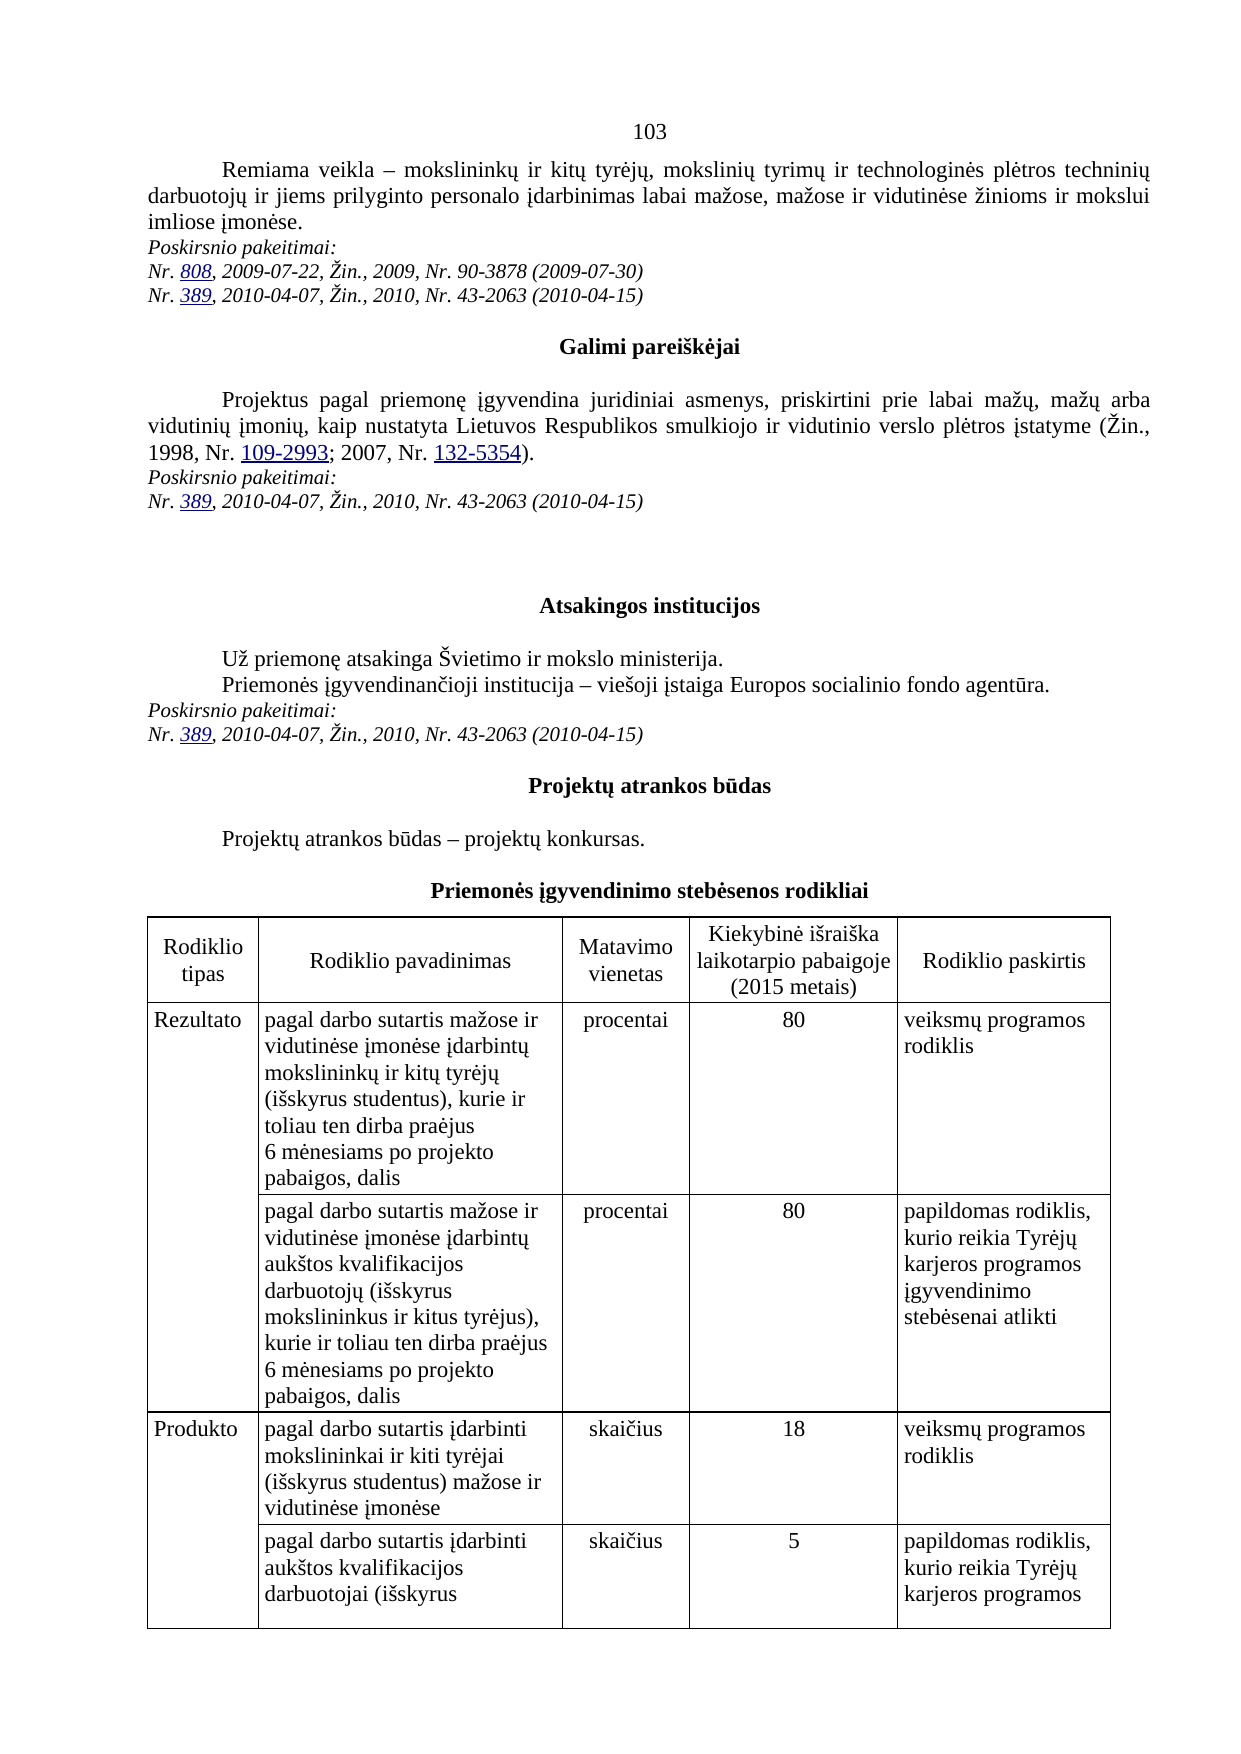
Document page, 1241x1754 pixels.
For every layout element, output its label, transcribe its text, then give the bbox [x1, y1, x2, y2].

text Remiama veikla – mokslininkų ir kitų tyrėjų, mokslinių tyrimų ir technologinės plėtros techninių darbuotojų ir jiems prilyginto personalo įdarbinimas labai mažose, mažose ir vidutinėse žinioms ir mokslui imliose įmonėse. [148, 156, 1152, 235]
text Projektų atrankos būdas [148, 772, 1152, 798]
table_cell pagal darbo sutartis įdarbinti mokslininkai ir kiti tyrėjai (išskyrus studentus) mažose ir vidutinėse įmonėse [259, 1413, 562, 1524]
table_cell skaičius [563, 1525, 689, 1628]
table_cell 18 [690, 1413, 897, 1524]
table_header Kiekybinė išraiška laikotarpio pabaigoje (2015 metais) [690, 918, 897, 1002]
table_cell veiksmų programos rodiklis [898, 1003, 1110, 1194]
table_cell pagal darbo sutartis mažose ir vidutinėse įmonėse įdarbintų mokslininkų ir kitų tyrėjų (išskyrus studentus), kurie ir toliau ten dirba praėjus 6 mėnesiams po projekto pabaigos, dalis [259, 1003, 562, 1194]
table_header Matavimo vienetas [563, 918, 689, 1002]
table_header Rodiklio pavadinimas [259, 918, 562, 1002]
text Poskirsnio pakeitimai: [148, 465, 1152, 489]
text Projektų atrankos būdas – projektų konkursas. [148, 825, 1152, 851]
text Poskirsnio pakeitimai: [148, 235, 1152, 259]
table_cell 5 [690, 1525, 897, 1628]
text Nr. 808, 2009-07-22, Žin., 2009, Nr. 90-3878 (2009-07-30) [148, 259, 1152, 283]
table_cell pagal darbo sutartis įdarbinti aukštos kvalifikacijos darbuotojai (išskyrus [259, 1525, 562, 1628]
text Nr. 389, 2010-04-07, Žin., 2010, Nr. 43-2063 (2010-04-15) [148, 489, 1152, 513]
text Priemonės įgyvendinimo stebėsenos rodikliai [148, 877, 1152, 904]
table_cell Rezultato [148, 1003, 258, 1411]
text Nr. 389, 2010-04-07, Žin., 2010, Nr. 43-2063 (2010-04-15) [148, 283, 1152, 307]
table_cell skaičius [563, 1413, 689, 1524]
table_cell 80 [690, 1195, 897, 1411]
table_cell procentai [563, 1195, 689, 1411]
text Atsakingos institucijos [148, 592, 1152, 618]
text Priemonės įgyvendinančioji institucija – viešoji įstaiga Europos socialinio fondo agentūra. [148, 671, 1152, 698]
table_cell Produkto [148, 1413, 258, 1628]
text Poskirsnio pakeitimai: [148, 698, 1152, 722]
table_cell papildomas rodiklis, kurio reikia Tyrėjų karjeros programos [898, 1525, 1110, 1628]
table_cell veiksmų programos rodiklis [898, 1413, 1110, 1524]
table_header Rodiklio paskirtis [898, 918, 1110, 1002]
text Nr. 389, 2010-04-07, Žin., 2010, Nr. 43-2063 (2010-04-15) [148, 722, 1152, 746]
table_cell procentai [563, 1003, 689, 1194]
table_cell papildomas rodiklis, kurio reikia Tyrėjų karjeros programos įgyvendinimo stebėsenai atlikti [898, 1195, 1110, 1411]
table_cell 80 [690, 1003, 897, 1194]
table_header Rodiklio tipas [148, 918, 258, 1002]
text Galimi pareiškėjai [148, 333, 1152, 359]
text Už priemonę atsakinga Švietimo ir mokslo ministerija. [148, 645, 1152, 671]
text Projektus pagal priemonę įgyvendina juridiniai asmenys, priskirtini prie labai mažų, mažų arba vidutinių įmonių, kaip nustatyta Lietuvos Respublikos smulkiojo ir vidutinio verslo plėtros įstatyme (Žin., 1998, Nr. 109-2993; 2007, Nr. 132-5354). [148, 386, 1152, 465]
table_cell pagal darbo sutartis mažose ir vidutinėse įmonėse įdarbintų aukštos kvalifikacijos darbuotojų (išskyrus mokslininkus ir kitus tyrėjus), kurie ir toliau ten dirba praėjus 6 mėnesiams po projekto pabaigos, dalis [259, 1195, 562, 1411]
